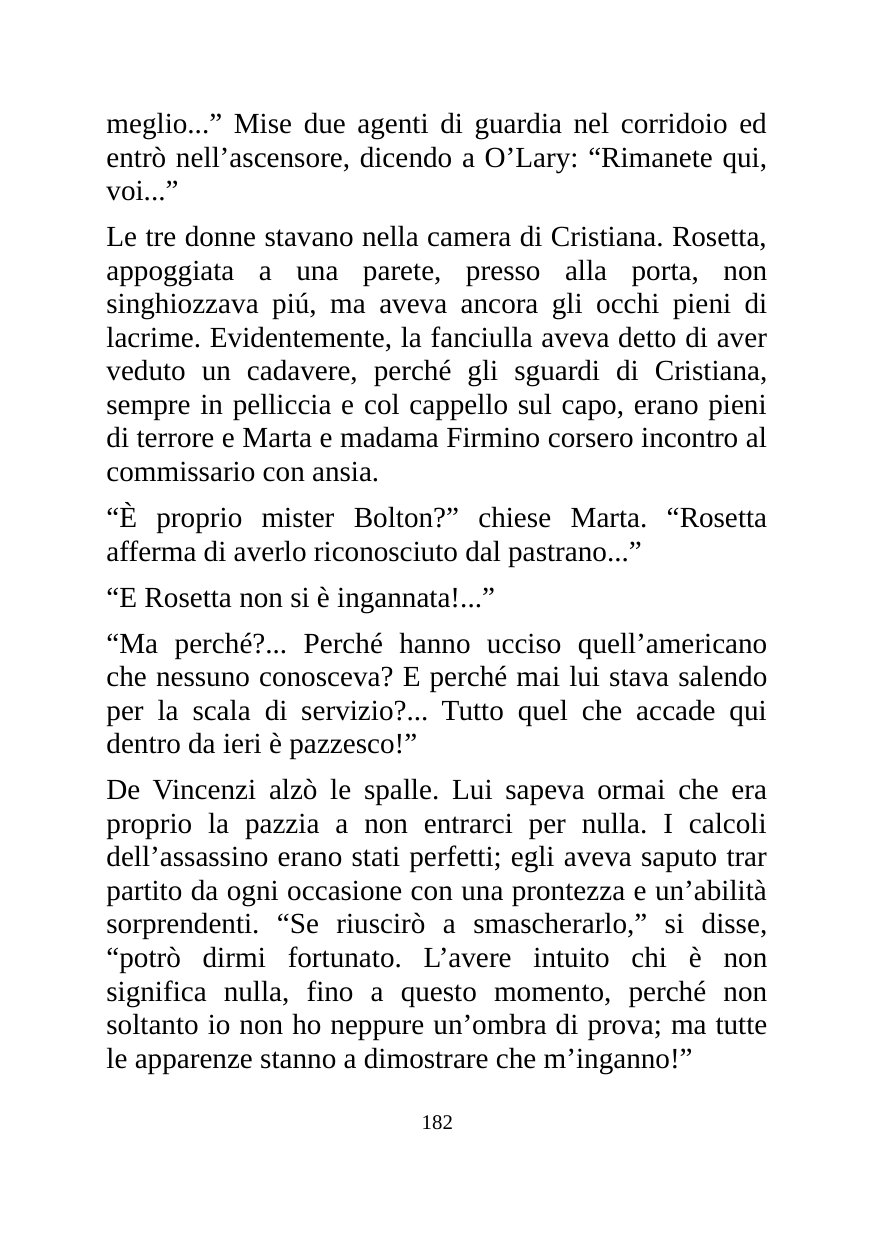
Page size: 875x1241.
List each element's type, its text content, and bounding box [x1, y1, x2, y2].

text Le tre donne stavano nella camera di Cristiana. Rosetta, appoggiata a una parete, presso alla porta, non singhiozzava piú, ma aveva ancora gli occhi pieni di lacrime. Evidentemente, la fanciulla aveva detto di aver veduto un cadavere, perché gli sguardi di Cristiana, sempre in pelliccia e col cappello sul capo, erano pieni di terrore e Marta e madama Firmino corsero incontro al commissario con ansia. [106, 219, 768, 488]
text De Vincenzi alzò le spalle. Lui sapeva ormai che era proprio la pazzia a non entrarci per nulla. I calcoli dell’assassino erano stati perfetti; egli aveva saputo trar partito da ogni occasione con una prontezza e un’abilità sorprendenti. “Se riuscirò a smascherarlo,” si disse, “potrò dirmi fortunato. L’avere intuito chi è non significa nulla, fino a questo momento, perché non soltanto io non ho neppure un’ombra di prova; ma tutte le apparenze stanno a dimostrare che m’inganno!” [106, 772, 768, 1074]
text “Ma perché?... Perché hanno ucciso quell’americano che nessuno conosceva? E perché mai lui stava salendo per la scala di servizio?... Tutto quel che accade qui dentro da ieri è pazzesco!” [106, 626, 768, 760]
text “È proprio mister Bolton?” chiese Marta. “Rosetta afferma di averlo riconosciuto dal pastrano...” [106, 500, 768, 567]
text meglio...” Mise due agenti di guardia nel corridoio ed entrò nell’ascensore, dicendo a O’Lary: “Rimanete qui, voi...” [106, 106, 768, 207]
text “E Rosetta non si è ingannata!...” [106, 580, 768, 613]
